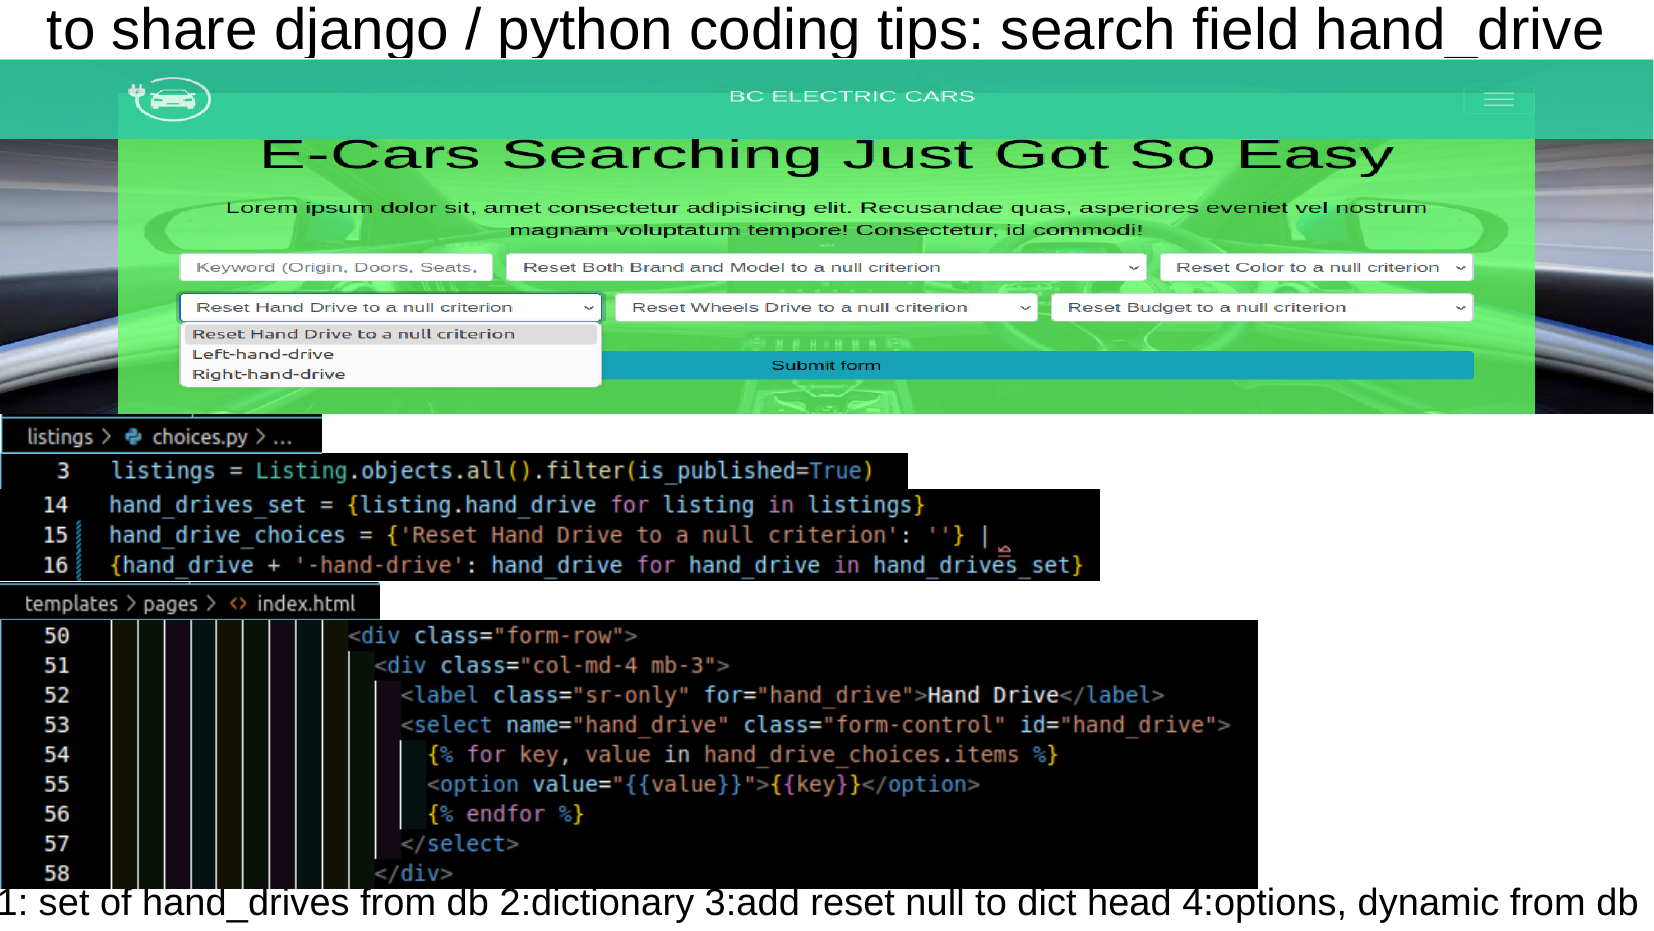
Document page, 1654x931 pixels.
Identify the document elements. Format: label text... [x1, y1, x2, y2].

picture [0, 58, 1654, 581]
title to share django / python coding tips: search field hand_drive [0, 0, 1654, 58]
picture [0, 582, 1258, 889]
list 1: set of hand_drives from db 2:dictionary 3:add reset null to dict head 4:options, dynamic from db [0, 881, 1647, 931]
